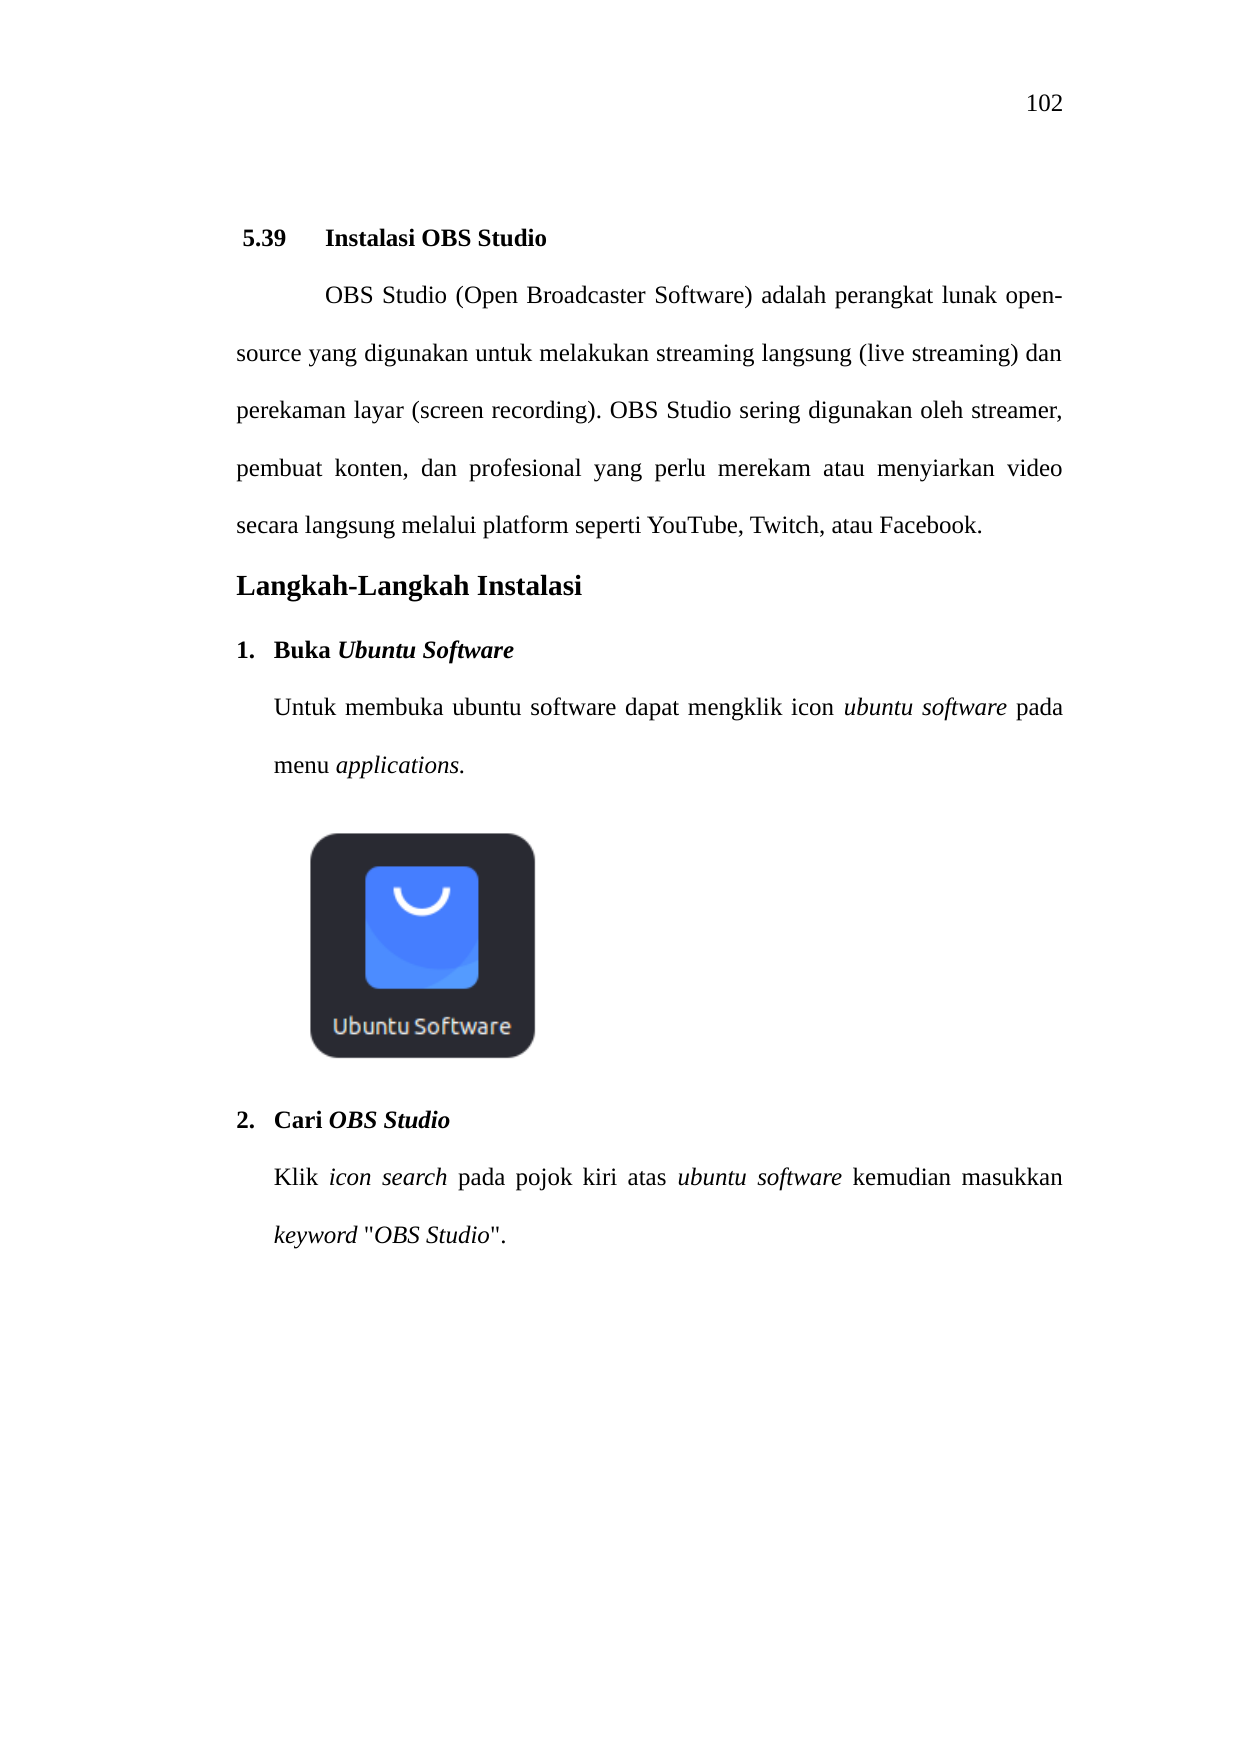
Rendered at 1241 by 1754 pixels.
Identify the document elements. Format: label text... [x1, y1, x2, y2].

subtitle Instalasi OBS Studio [236, 223, 1063, 252]
picture [273, 807, 576, 1077]
list Klik icon search pada pojok kiri atas ubuntu software kemudian masukkan keyword "OBS Studio". [236, 1162, 1063, 1249]
list Untuk membuka ubuntu software dapat mengklik icon ubuntu software pada menu applications. [236, 692, 1063, 779]
list Buka Ubuntu Software [236, 635, 1063, 664]
list Cari OBS Studio [236, 1105, 1063, 1134]
text OBS Studio (Open Broadcaster Software) adalah perangkat lunak open-source yang digunakan untuk melakukan streaming langsung (live streaming) dan perekaman layar (screen recording). OBS Studio sering digunakan oleh streamer, pembuat konten, dan profesional yang perlu merekam atau menyiarkan video secara langsung melalui platform seperti YouTube, Twitch, atau Facebook. [236, 280, 1063, 539]
text Langkah-Langkah Instalasi [236, 568, 1063, 601]
